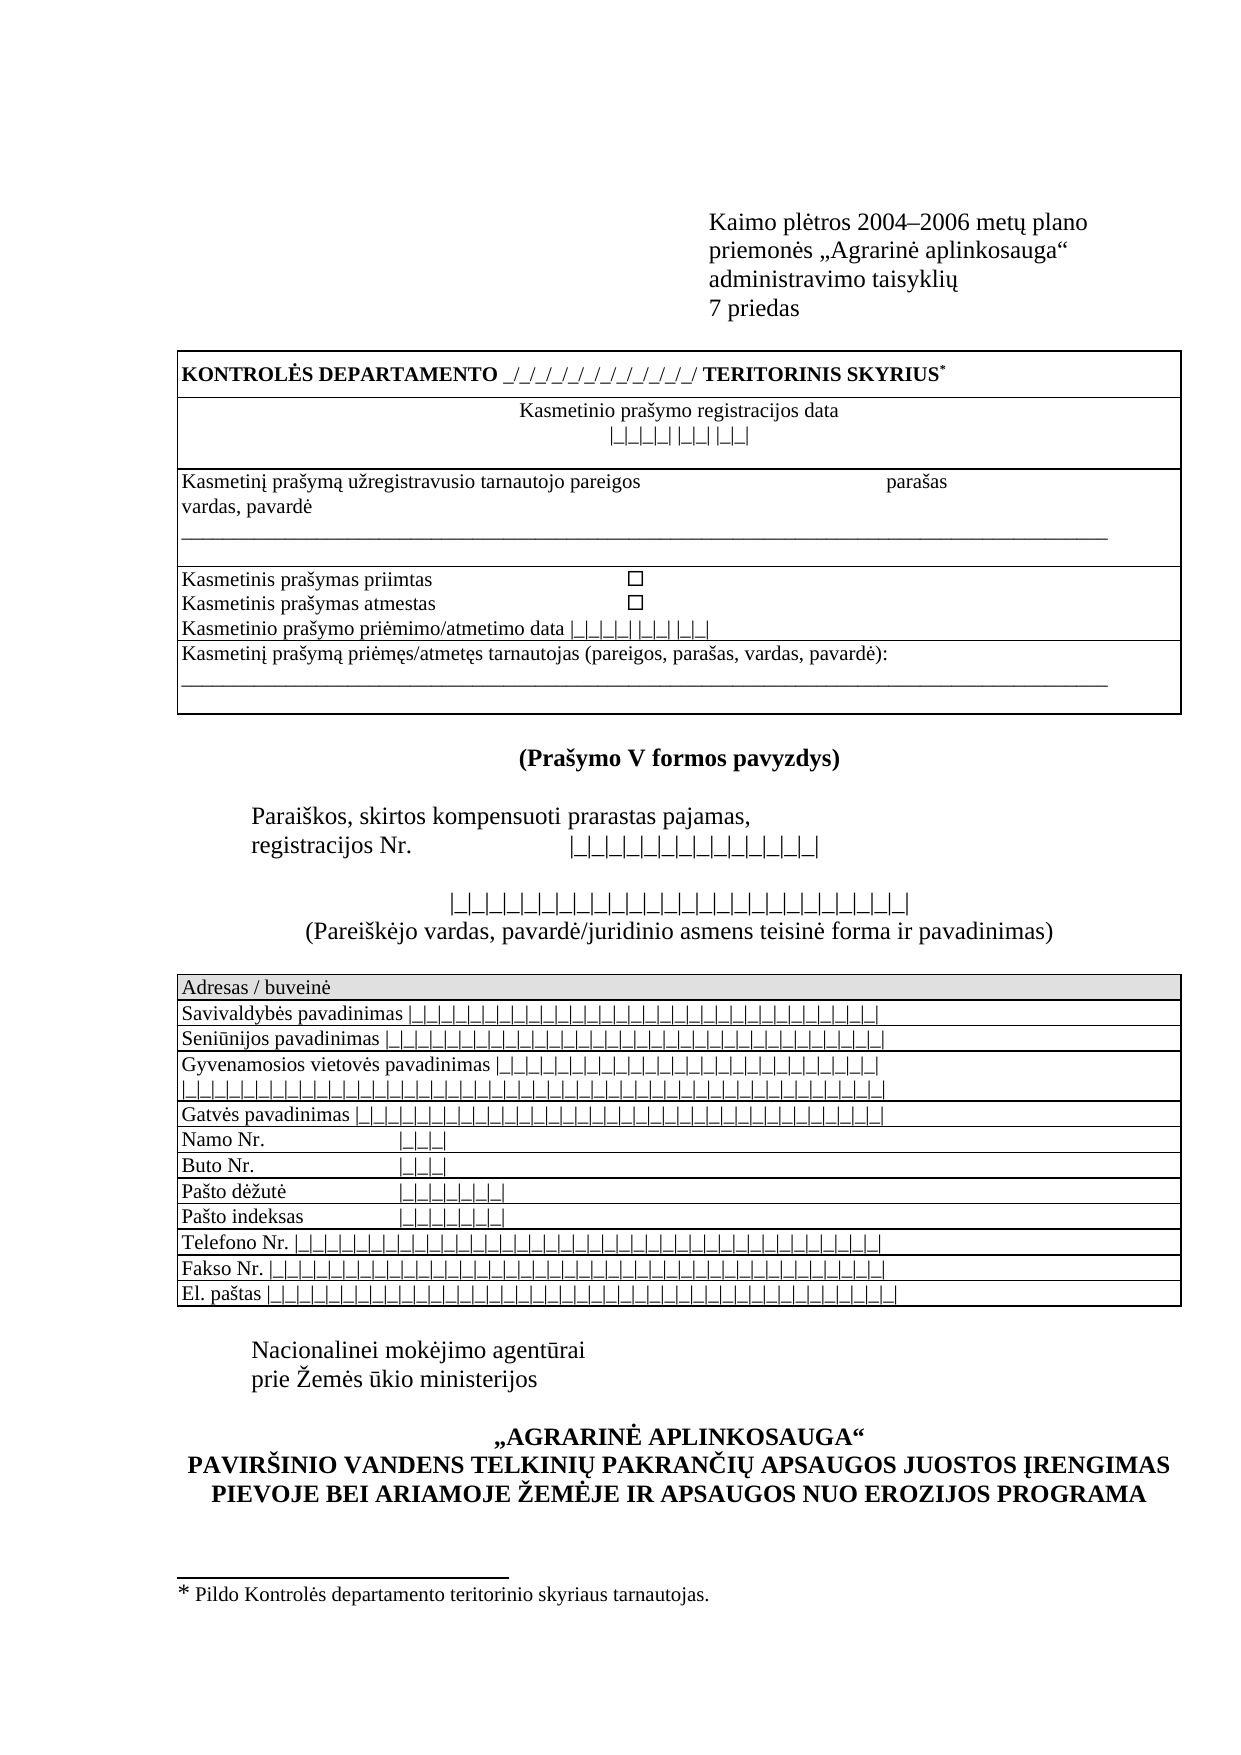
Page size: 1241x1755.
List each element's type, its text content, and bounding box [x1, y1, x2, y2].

text „AGRARINĖ APLINKOSAUGA“ [177, 1422, 1181, 1450]
text PAVIRŠINIO VANDENS TELKINIŲ PAKRANČIŲ APSAUGOS JUOSTOS ĮRENGIMAS PIEVOJE BEI ARIAMOJE ŽEMĖJE IR APSAUGOS NUO EROZIJOS PROGRAMA [177, 1450, 1181, 1508]
table_cell Kasmetinio prašymo registracijos data |_|_|_|_| |_|_| |_|_| [178, 398, 1180, 468]
text 7 priedas [177, 293, 1181, 322]
table_header KONTROLĖS DEPARTAMENTO _/_/_/_/_/_/_/_/_/_/_/_/ TERITORINIS SKYRIUS [178, 352, 1180, 396]
text Kaimo plėtros 2004–2006 metų plano [177, 207, 1181, 235]
text prie Žemės ūkio ministerijos [177, 1364, 1181, 1393]
text registracijos Nr. |_|_|_|_|_|_|_|_|_|_|_|_|_|_| [177, 830, 1181, 858]
text Nacionalinei mokėjimo agentūrai [177, 1335, 1181, 1364]
text priemonės „Agrarinė aplinkosauga“ [177, 235, 1181, 264]
text (Prašymo V formos pavyzdys) [177, 743, 1181, 772]
text administravimo taisyklių [177, 264, 1181, 293]
text Paraiškos, skirtos kompensuoti prarastas pajamas, [177, 801, 1181, 830]
table_header Adresas / buveinė [178, 975, 1180, 999]
text |_|_|_|_|_|_|_|_|_|_|_|_|_|_|_|_|_|_|_|_|_|_|_|_|_|_| [177, 887, 1181, 916]
text (Pareiškėjo vardas, pavardė/juridinio asmens teisinė forma ir pavadinimas) [177, 916, 1181, 945]
